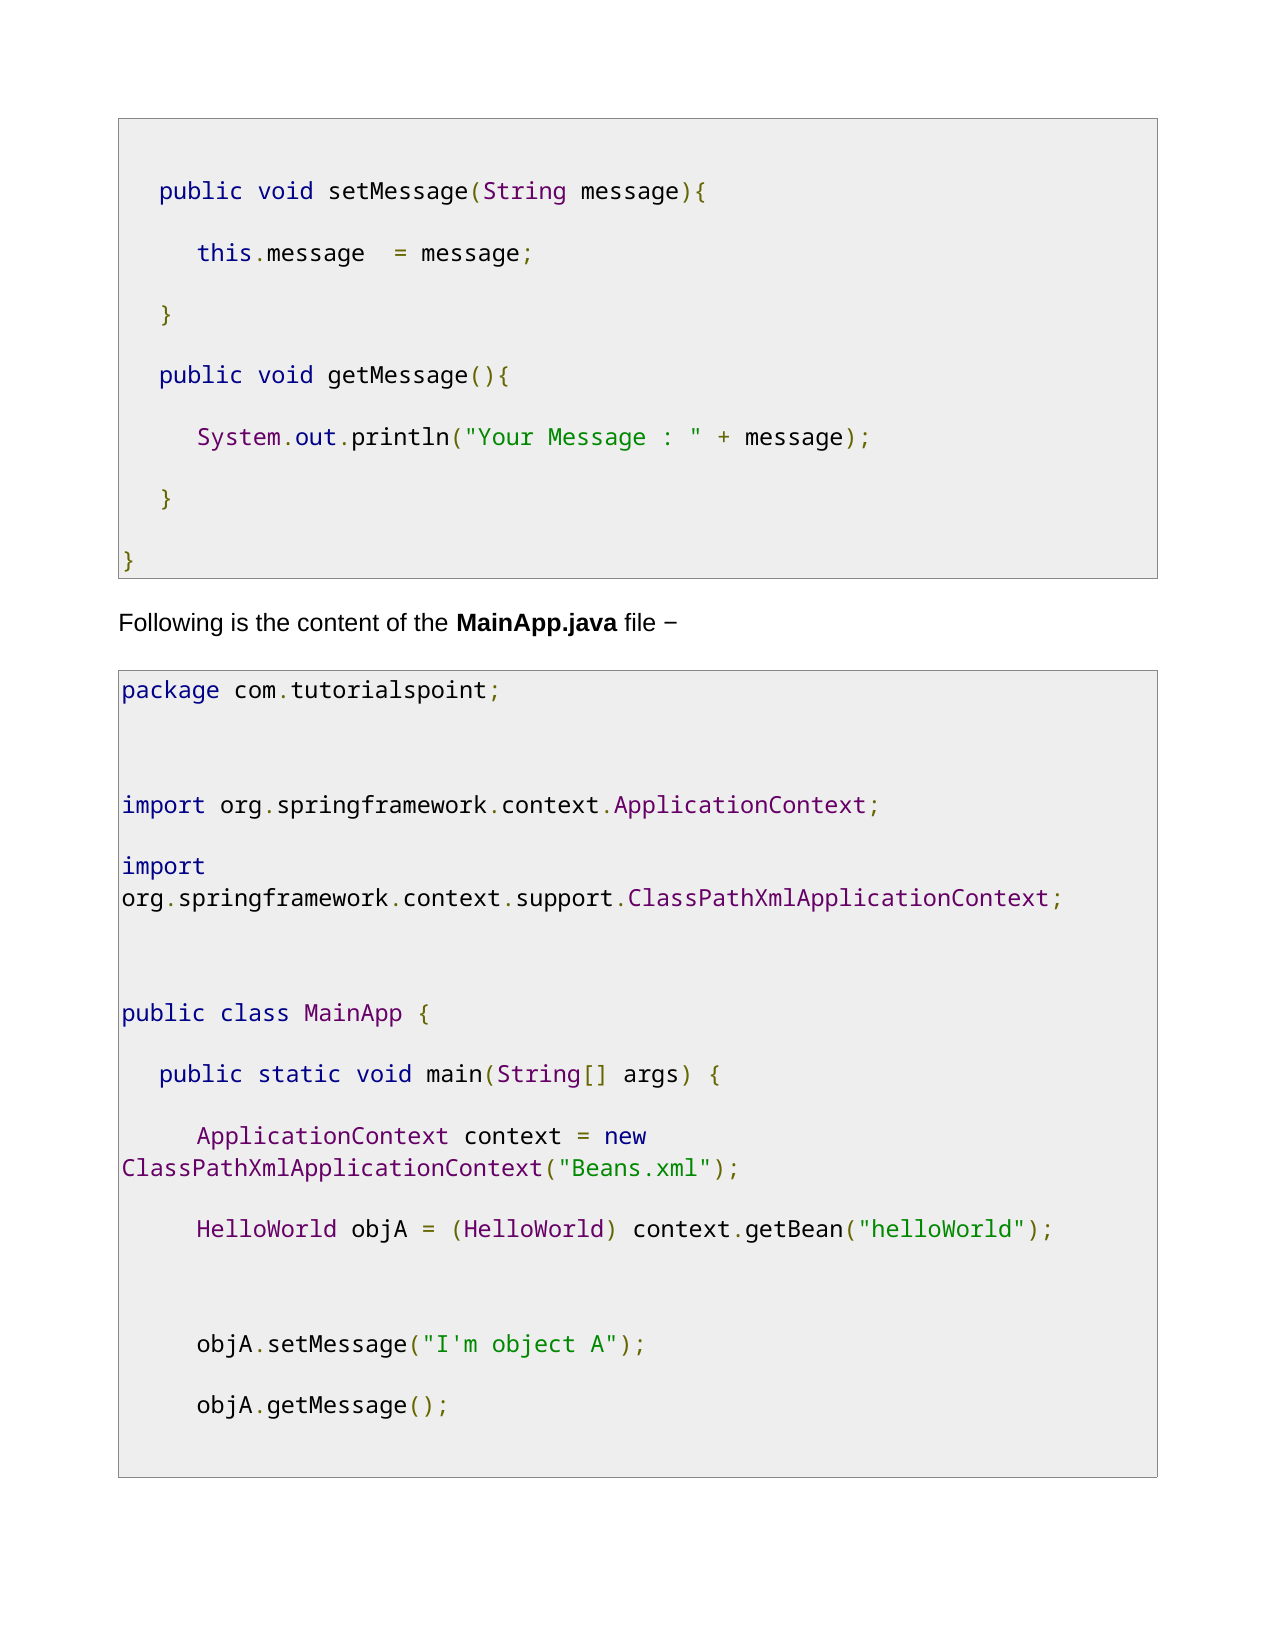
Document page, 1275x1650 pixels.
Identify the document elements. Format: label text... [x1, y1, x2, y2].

text this.message = message; [119, 233, 1157, 268]
text } [119, 478, 1157, 514]
text HelloWorld objA = (HelloWorld) context.getBean("helloWorld"); [119, 1209, 1157, 1244]
text } [119, 540, 1157, 578]
text public void getMessage(){ [119, 356, 1157, 391]
text Following is the content of the MainApp.java file − [118, 608, 1157, 637]
text objA.setMessage("I'm object A"); [119, 1324, 1157, 1359]
text public static void main(String[] args) { [119, 1054, 1157, 1090]
text public void setMessage(String message){ [119, 171, 1157, 206]
text import org.springframework.context.ApplicationContext; [119, 785, 1157, 820]
text ApplicationContext context = new ClassPathXmlApplicationContext("Beans.xml"); [119, 1116, 1157, 1183]
text objA.getMessage(); [119, 1385, 1157, 1421]
text public class MainApp { [119, 993, 1157, 1028]
text System.out.println("Your Message : " + message); [119, 417, 1157, 452]
text import org.springframework.context.support.ClassPathXmlApplicationContext; [119, 846, 1157, 914]
text } [119, 294, 1157, 329]
text package com.tutorialspoint; [119, 671, 1157, 706]
